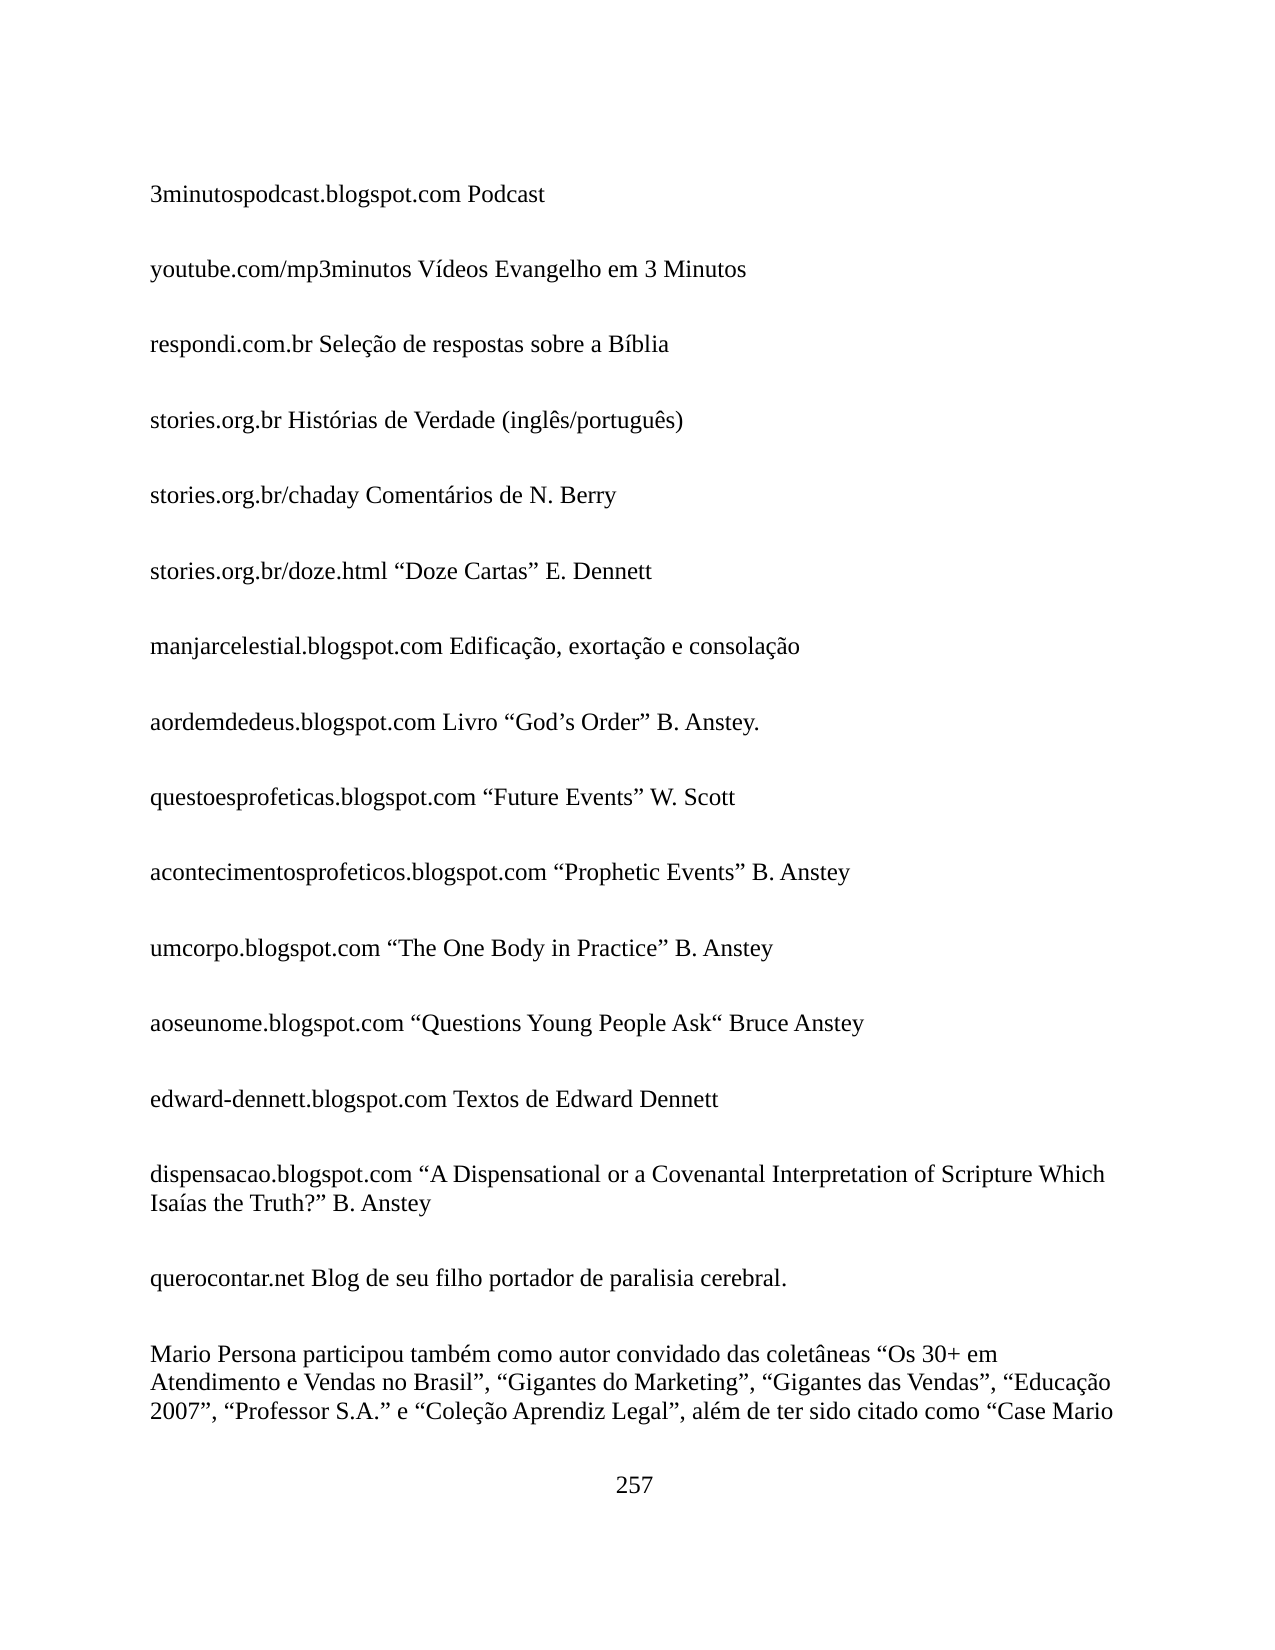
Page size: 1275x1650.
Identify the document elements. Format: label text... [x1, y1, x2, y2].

text respondi.com.br Seleção de respostas sobre a Bíblia [150, 301, 1125, 358]
text stories.org.br Histórias de Verdade (inglês/português) [150, 376, 1125, 434]
text edward-dennett.blogspot.com Textos de Edward Dennett [150, 1055, 1125, 1112]
text querocontar.net Blog de seu filho portador de paralisia cerebral. [150, 1234, 1125, 1292]
text umcorpo.blogspot.com “The One Body in Practice” B. Anstey [150, 904, 1125, 962]
text acontecimentosprofeticos.blogspot.com “Prophetic Events” B. Anstey [150, 829, 1125, 886]
text manjarcelestial.blogspot.com Edificação, exortação e consolação [150, 602, 1125, 660]
text aoseunome.blogspot.com “Questions Young People Ask“ Bruce Anstey [150, 979, 1125, 1037]
text stories.org.br/doze.html “Doze Cartas” E. Dennett [150, 527, 1125, 584]
text stories.org.br/chaday Comentários de N. Berry [150, 452, 1125, 509]
text youtube.com/mp3minutos Vídeos Evangelho em 3 Minutos [150, 225, 1125, 283]
text Mario Persona participou também como autor convidado das coletâneas “Os 30+ em Atendimento e Vendas no Brasil”, “Gigantes do Marketing”, “Gigantes das Vendas”, “Educação 2007”, “Professor S.A.” e “Coleção Aprendiz Legal”, além de ter sido citado como “Case Mario [150, 1310, 1125, 1425]
text aordemdedeus.blogspot.com Livro “God’s Order” B. Anstey. [150, 678, 1125, 735]
text dispensacao.blogspot.com “A Dispensational or a Covenantal Interpretation of Scripture Which Isaías the Truth?” B. Anstey [150, 1130, 1125, 1217]
text questoesprofeticas.blogspot.com “Future Events” W. Scott [150, 753, 1125, 811]
text 3minutospodcast.blogspot.com Podcast [150, 150, 1125, 207]
